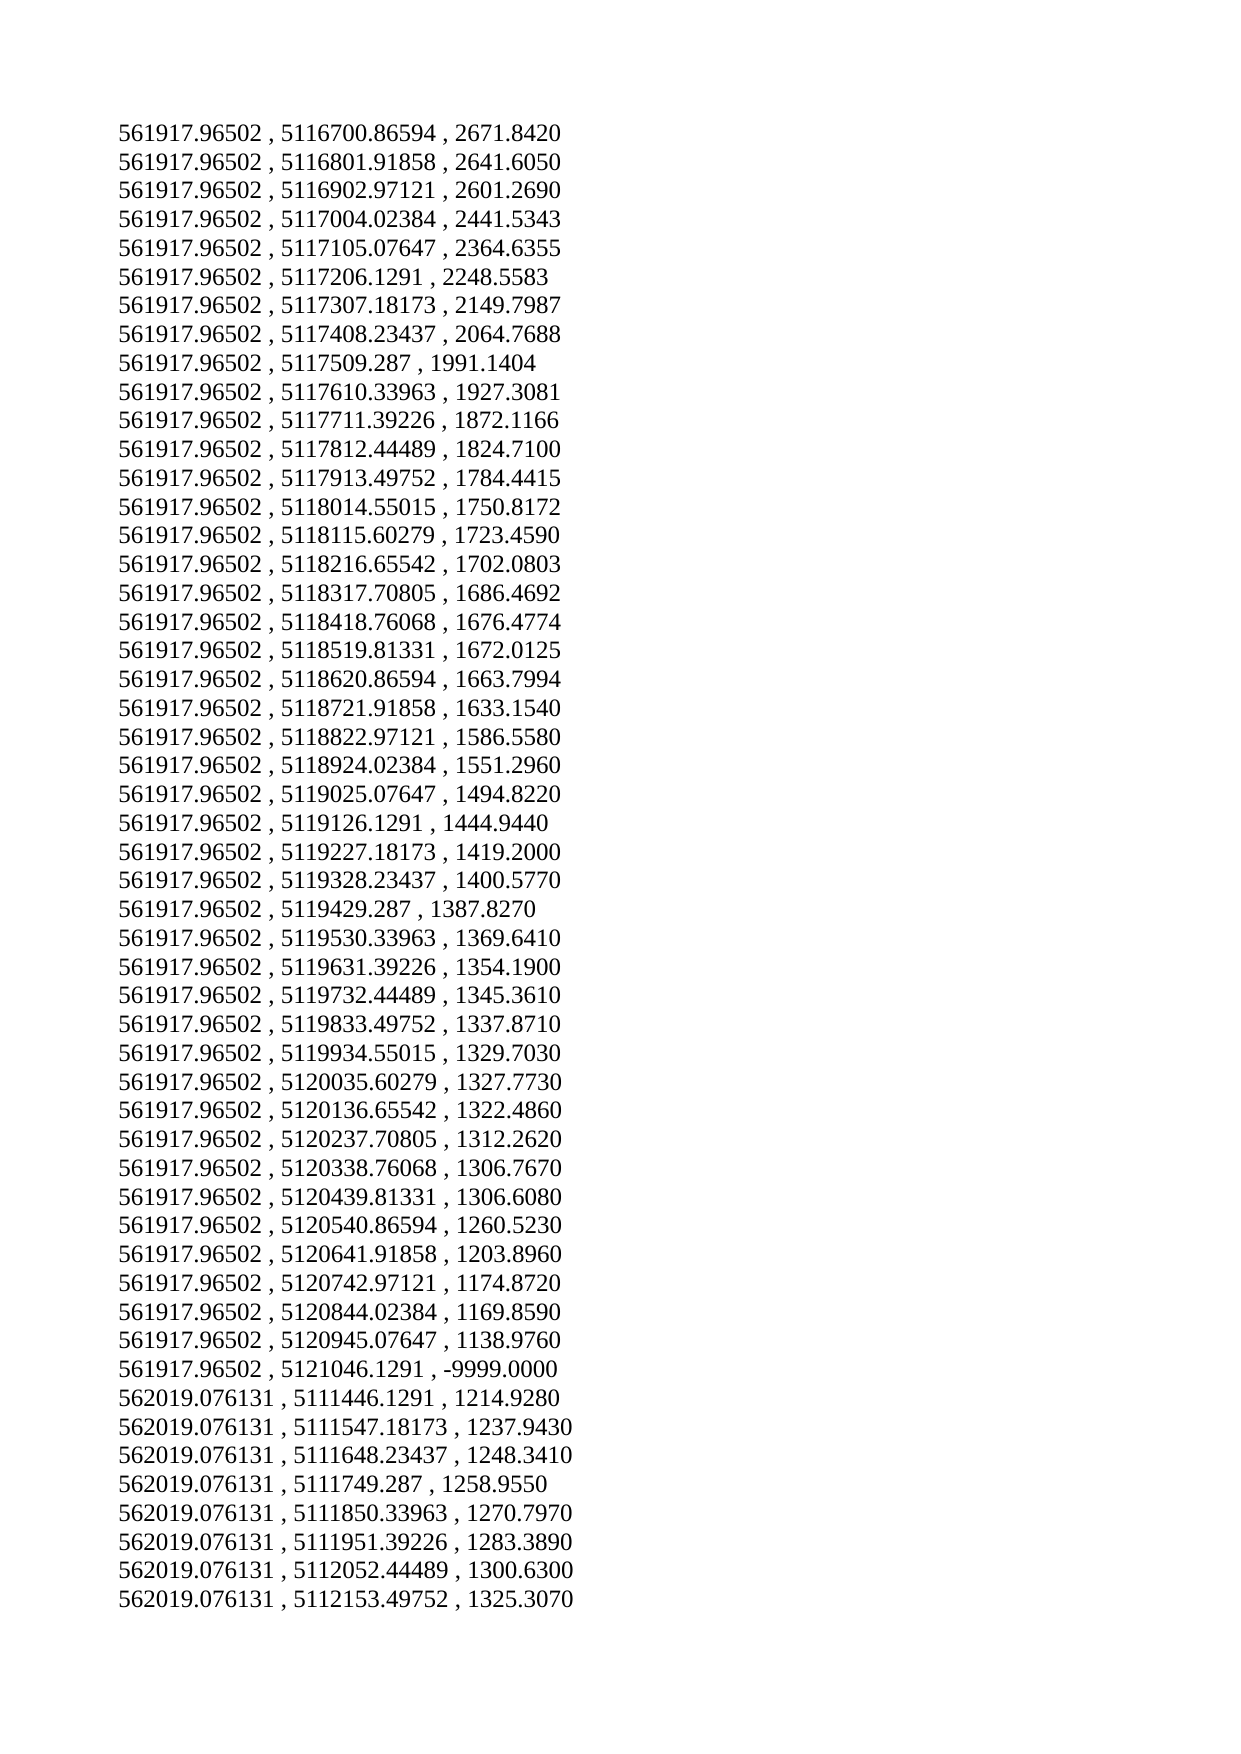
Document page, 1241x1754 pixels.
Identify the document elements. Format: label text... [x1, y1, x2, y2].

text 561917.96502 , 5117307.18173 , 2149.7987 [118, 291, 1122, 319]
text 561917.96502 , 5119126.1291 , 1444.9440 [118, 808, 1122, 837]
text 561917.96502 , 5120540.86594 , 1260.5230 [118, 1211, 1122, 1239]
text 561917.96502 , 5120641.91858 , 1203.8960 [118, 1239, 1122, 1268]
text 561917.96502 , 5119328.23437 , 1400.5770 [118, 866, 1122, 894]
text 561917.96502 , 5116801.91858 , 2641.6050 [118, 147, 1122, 176]
text 561917.96502 , 5118418.76068 , 1676.4774 [118, 607, 1122, 636]
text 561917.96502 , 5119429.287 , 1387.8270 [118, 894, 1122, 923]
text 561917.96502 , 5117408.23437 , 2064.7688 [118, 319, 1122, 348]
text 561917.96502 , 5120439.81331 , 1306.6080 [118, 1182, 1122, 1211]
text 561917.96502 , 5120136.65542 , 1322.4860 [118, 1096, 1122, 1124]
text 562019.076131 , 5111648.23437 , 1248.3410 [118, 1441, 1122, 1469]
text 561917.96502 , 5118014.55015 , 1750.8172 [118, 492, 1122, 521]
text 561917.96502 , 5116902.97121 , 2601.2690 [118, 176, 1122, 204]
text 561917.96502 , 5117004.02384 , 2441.5343 [118, 204, 1122, 233]
text 561917.96502 , 5119732.44489 , 1345.3610 [118, 981, 1122, 1009]
text 562019.076131 , 5112052.44489 , 1300.6300 [118, 1556, 1122, 1584]
text 562019.076131 , 5111749.287 , 1258.9550 [118, 1469, 1122, 1498]
text 561917.96502 , 5118317.70805 , 1686.4692 [118, 578, 1122, 607]
text 561917.96502 , 5117711.39226 , 1872.1166 [118, 406, 1122, 434]
text 561917.96502 , 5119530.33963 , 1369.6410 [118, 923, 1122, 952]
text 561917.96502 , 5120945.07647 , 1138.9760 [118, 1326, 1122, 1354]
text 561917.96502 , 5118721.91858 , 1633.1540 [118, 693, 1122, 722]
text 562019.076131 , 5112153.49752 , 1325.3070 [118, 1584, 1122, 1613]
text 561917.96502 , 5117206.1291 , 2248.5583 [118, 262, 1122, 291]
text 561917.96502 , 5118216.65542 , 1702.0803 [118, 549, 1122, 578]
text 561917.96502 , 5118822.97121 , 1586.5580 [118, 722, 1122, 751]
text 561917.96502 , 5119227.18173 , 1419.2000 [118, 837, 1122, 866]
text 561917.96502 , 5118924.02384 , 1551.2960 [118, 751, 1122, 779]
text 561917.96502 , 5118519.81331 , 1672.0125 [118, 636, 1122, 664]
text 562019.076131 , 5111951.39226 , 1283.3890 [118, 1527, 1122, 1556]
text 561917.96502 , 5118620.86594 , 1663.7994 [118, 664, 1122, 693]
text 561917.96502 , 5117509.287 , 1991.1404 [118, 348, 1122, 377]
text 562019.076131 , 5111446.1291 , 1214.9280 [118, 1383, 1122, 1412]
text 561917.96502 , 5119631.39226 , 1354.1900 [118, 952, 1122, 981]
text 561917.96502 , 5117610.33963 , 1927.3081 [118, 377, 1122, 406]
text 561917.96502 , 5120742.97121 , 1174.8720 [118, 1268, 1122, 1297]
text 561917.96502 , 5117812.44489 , 1824.7100 [118, 434, 1122, 463]
text 561917.96502 , 5117105.07647 , 2364.6355 [118, 233, 1122, 262]
text 562019.076131 , 5111547.18173 , 1237.9430 [118, 1412, 1122, 1441]
text 561917.96502 , 5120035.60279 , 1327.7730 [118, 1067, 1122, 1096]
text 561917.96502 , 5120844.02384 , 1169.8590 [118, 1297, 1122, 1326]
text 561917.96502 , 5117913.49752 , 1784.4415 [118, 463, 1122, 492]
text 562019.076131 , 5111850.33963 , 1270.7970 [118, 1498, 1122, 1527]
text 561917.96502 , 5116700.86594 , 2671.8420 [118, 118, 1122, 147]
text 561917.96502 , 5119025.07647 , 1494.8220 [118, 779, 1122, 808]
text 561917.96502 , 5120237.70805 , 1312.2620 [118, 1124, 1122, 1153]
text 561917.96502 , 5120338.76068 , 1306.7670 [118, 1153, 1122, 1182]
text 561917.96502 , 5119934.55015 , 1329.7030 [118, 1038, 1122, 1067]
text 561917.96502 , 5121046.1291 , -9999.0000 [118, 1354, 1122, 1383]
text 561917.96502 , 5118115.60279 , 1723.4590 [118, 521, 1122, 549]
text 561917.96502 , 5119833.49752 , 1337.8710 [118, 1009, 1122, 1038]
